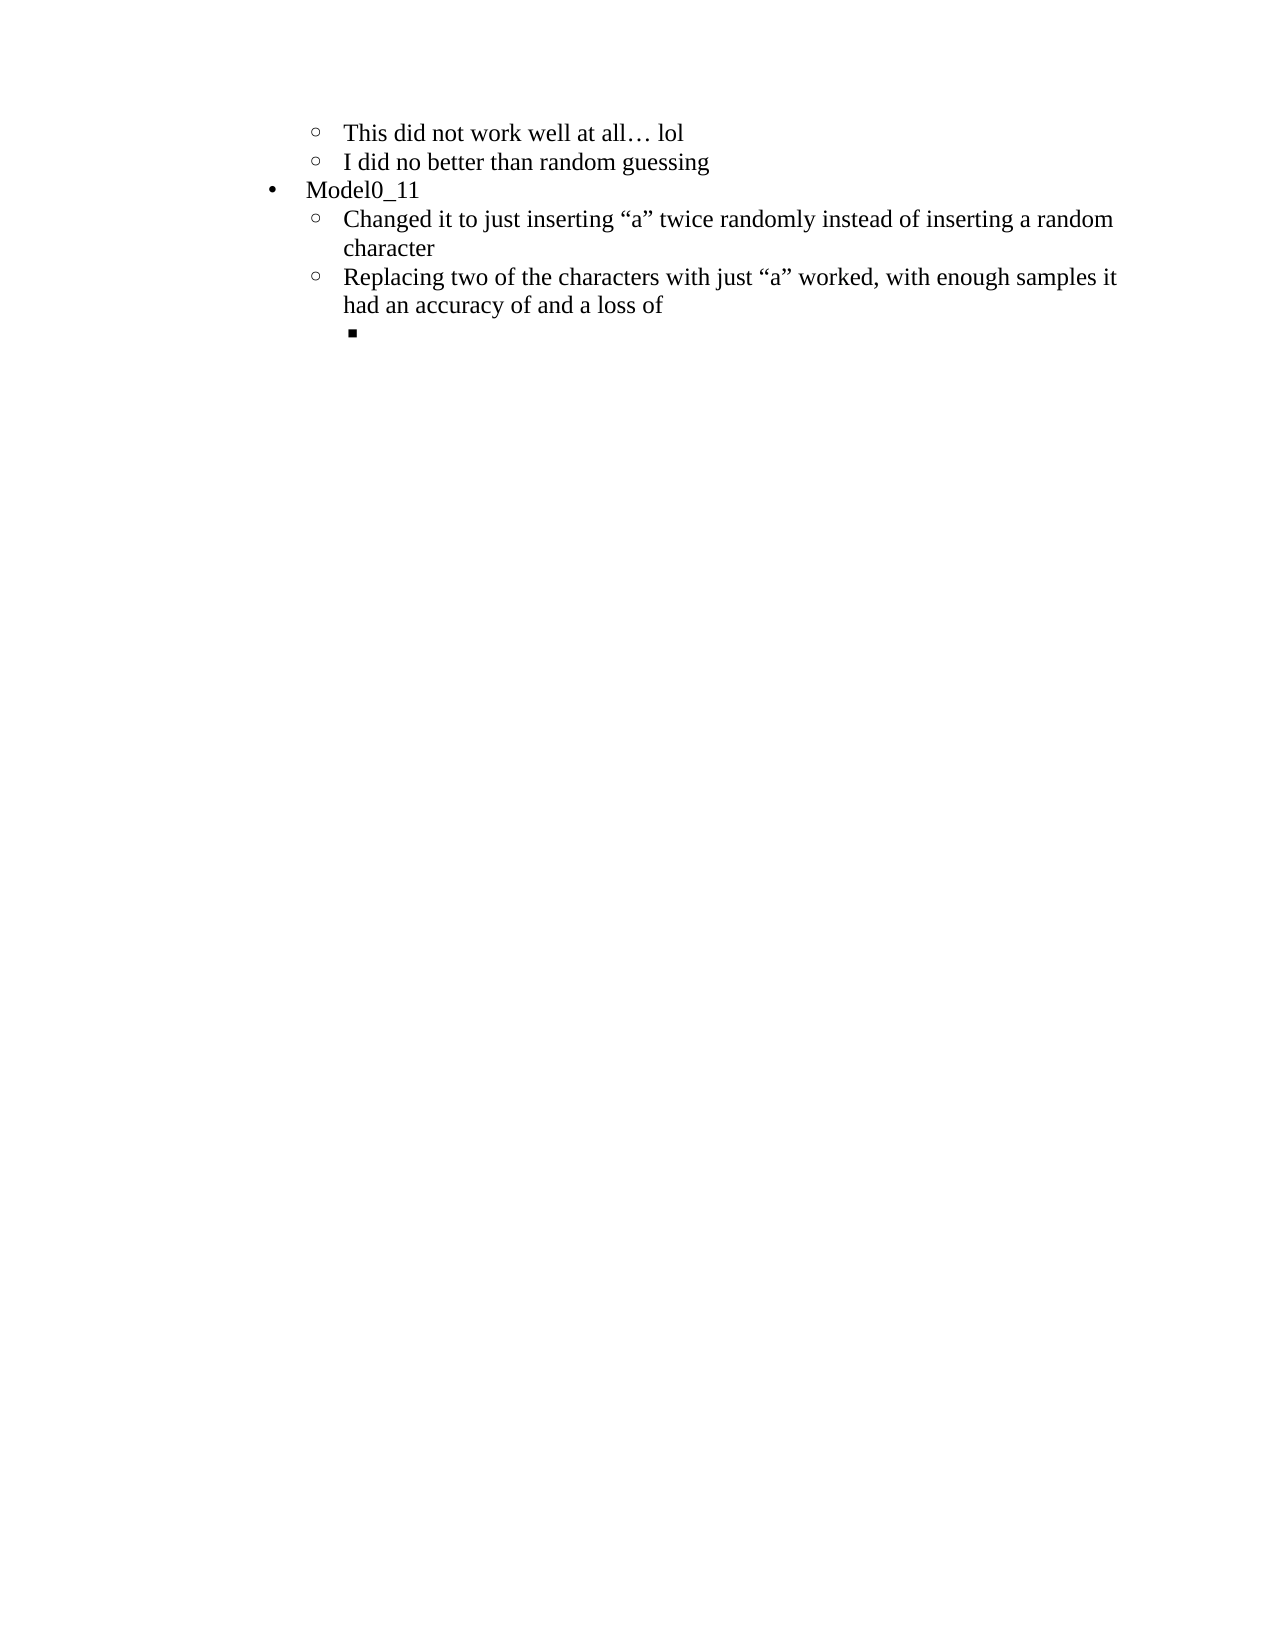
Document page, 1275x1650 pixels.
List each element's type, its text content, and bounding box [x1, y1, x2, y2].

list I did no better than random guessing [306, 147, 1157, 176]
list Changed it to just inserting “a” twice randomly instead of inserting a random character [306, 204, 1157, 262]
list This did not work well at all… lol [306, 118, 1157, 147]
list Model0_11 [268, 176, 1157, 204]
list Replacing two of the characters with just “a” worked, with enough samples it had an accuracy of and a loss of [306, 262, 1157, 319]
